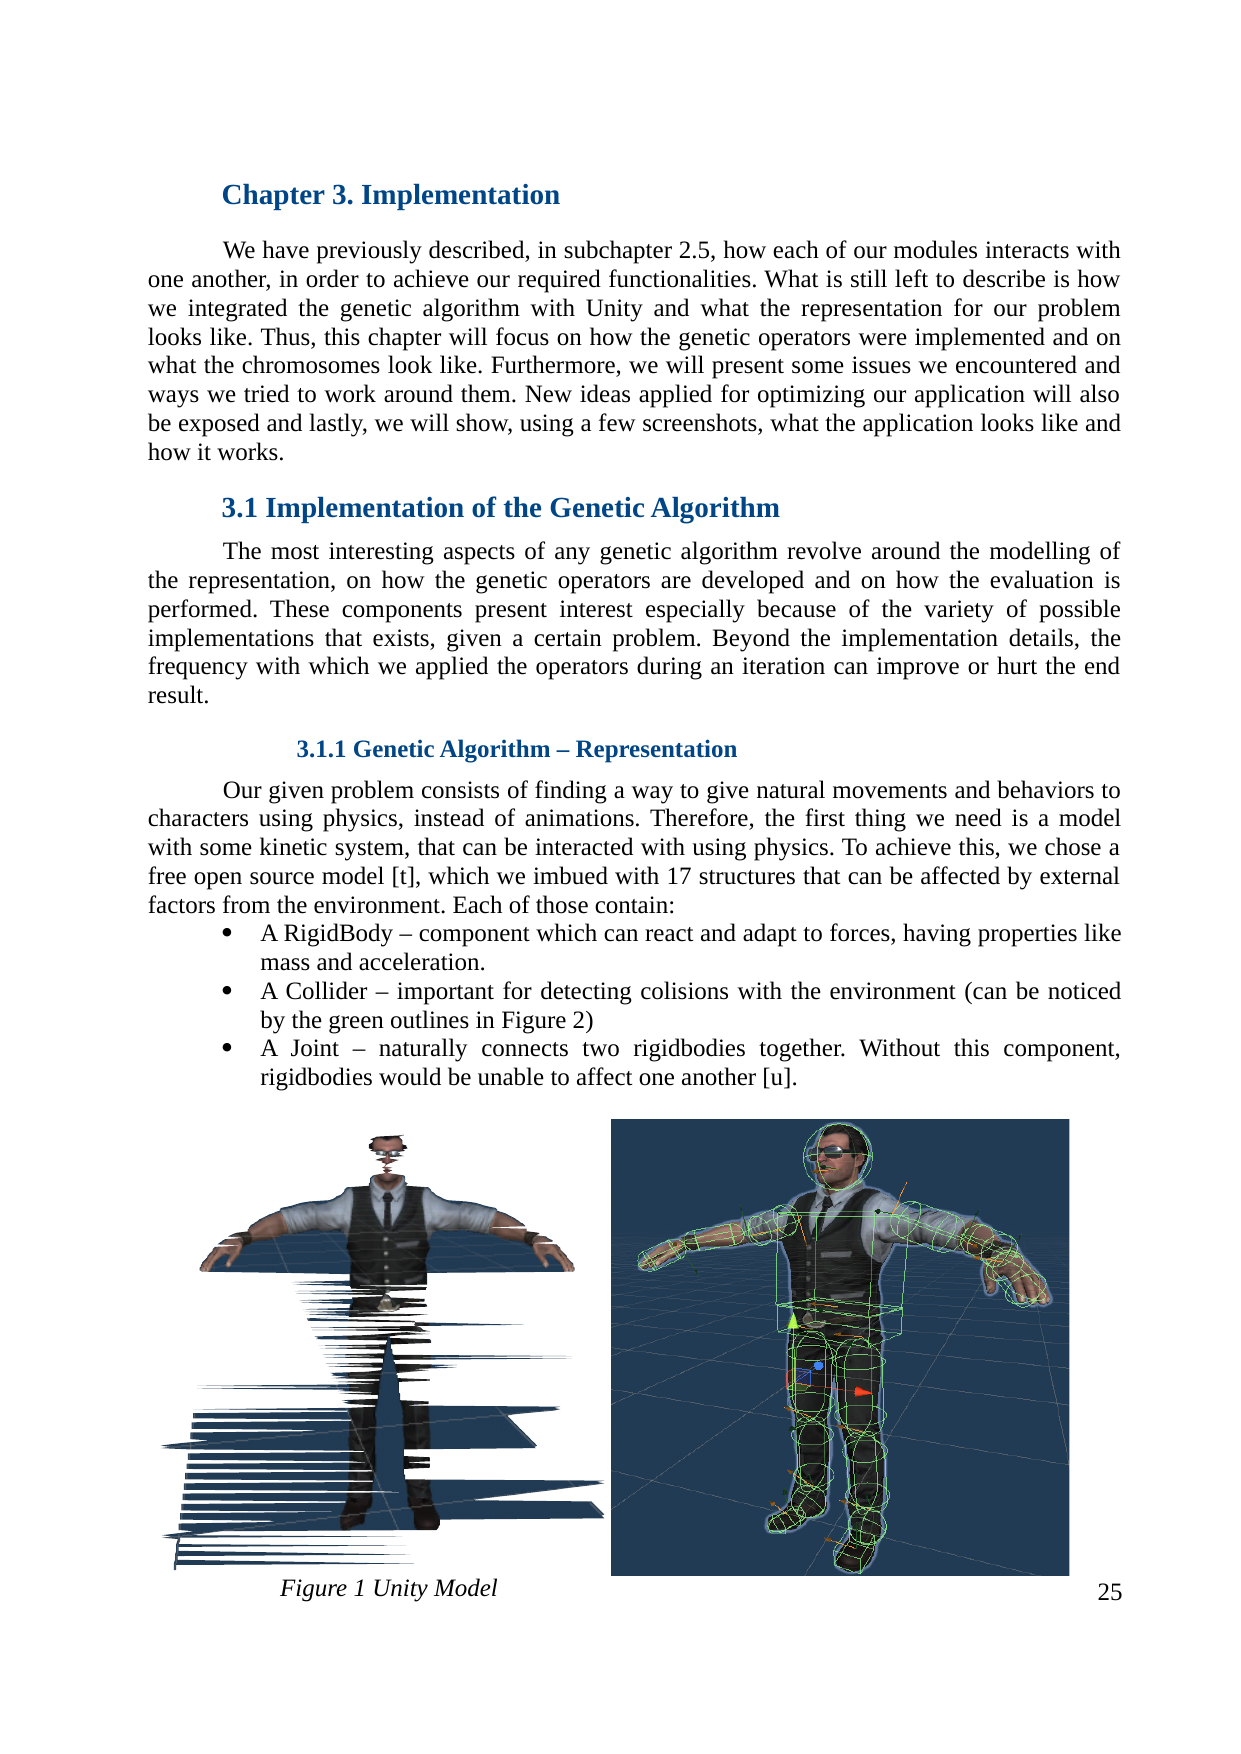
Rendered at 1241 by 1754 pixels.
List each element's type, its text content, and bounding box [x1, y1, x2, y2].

list A RigidBody – component which can react and adapt to forces, having properties like mass and acceleration. [223, 918, 1122, 976]
subtitle 3.1.1 Genetic Algorithm – Representation [221, 734, 1122, 762]
table_header [148, 1120, 624, 1604]
subtitle Chapter 3. Implementation [221, 177, 1122, 211]
text Our given problem consists of finding a way to give natural movements and behaviors to characters using physics, instead of animations. Therefore, the first thing we need is a model with some kinetic system, that can be interacted with using physics. To achieve this, we chose a free open source model [t], which we imbued with 17 structures that can be affected by external factors from the environment. Each of those contain: [148, 775, 1122, 918]
subtitle 3.1 Implementation of the Genetic Algorithm [221, 490, 1122, 524]
text The most interesting aspects of any genetic algorithm revolve around the modelling of the representation, on how the genetic operators are developed and on how the evaluation is performed. These components present interest especially because of the variety of possible implementations that exists, given a certain problem. Beyond the implementation details, the frequency with which we applied the operators during an iteration can improve or hurt the end result. [148, 536, 1122, 709]
text We have previously described, in subchapter 2.5, how each of our modules interacts with one another, in order to achieve our required functionalities. What is still left to describe is how we integrated the genetic algorithm with Unity and what the representation for our problem looks like. Thus, this chapter will focus on how the genetic operators were implemented and on what the chromosomes look like. Furthermore, we will present some issues we encountered and ways we tried to work around them. New ideas applied for optimizing our application will also be exposed and lastly, we will show, using a few screenshots, what the application looks like and how it works. [148, 236, 1122, 466]
table_header [480, 1485, 600, 1509]
list A Joint – naturally connects two rigidbodies together. Without this component, rigidbodies would be unable to affect one another [u]. [223, 1033, 1122, 1091]
list A Collider – important for detecting colisions with the environment (can be noticed by the green outlines in Figure 2) [223, 976, 1122, 1033]
table_header [600, 1120, 611, 1573]
